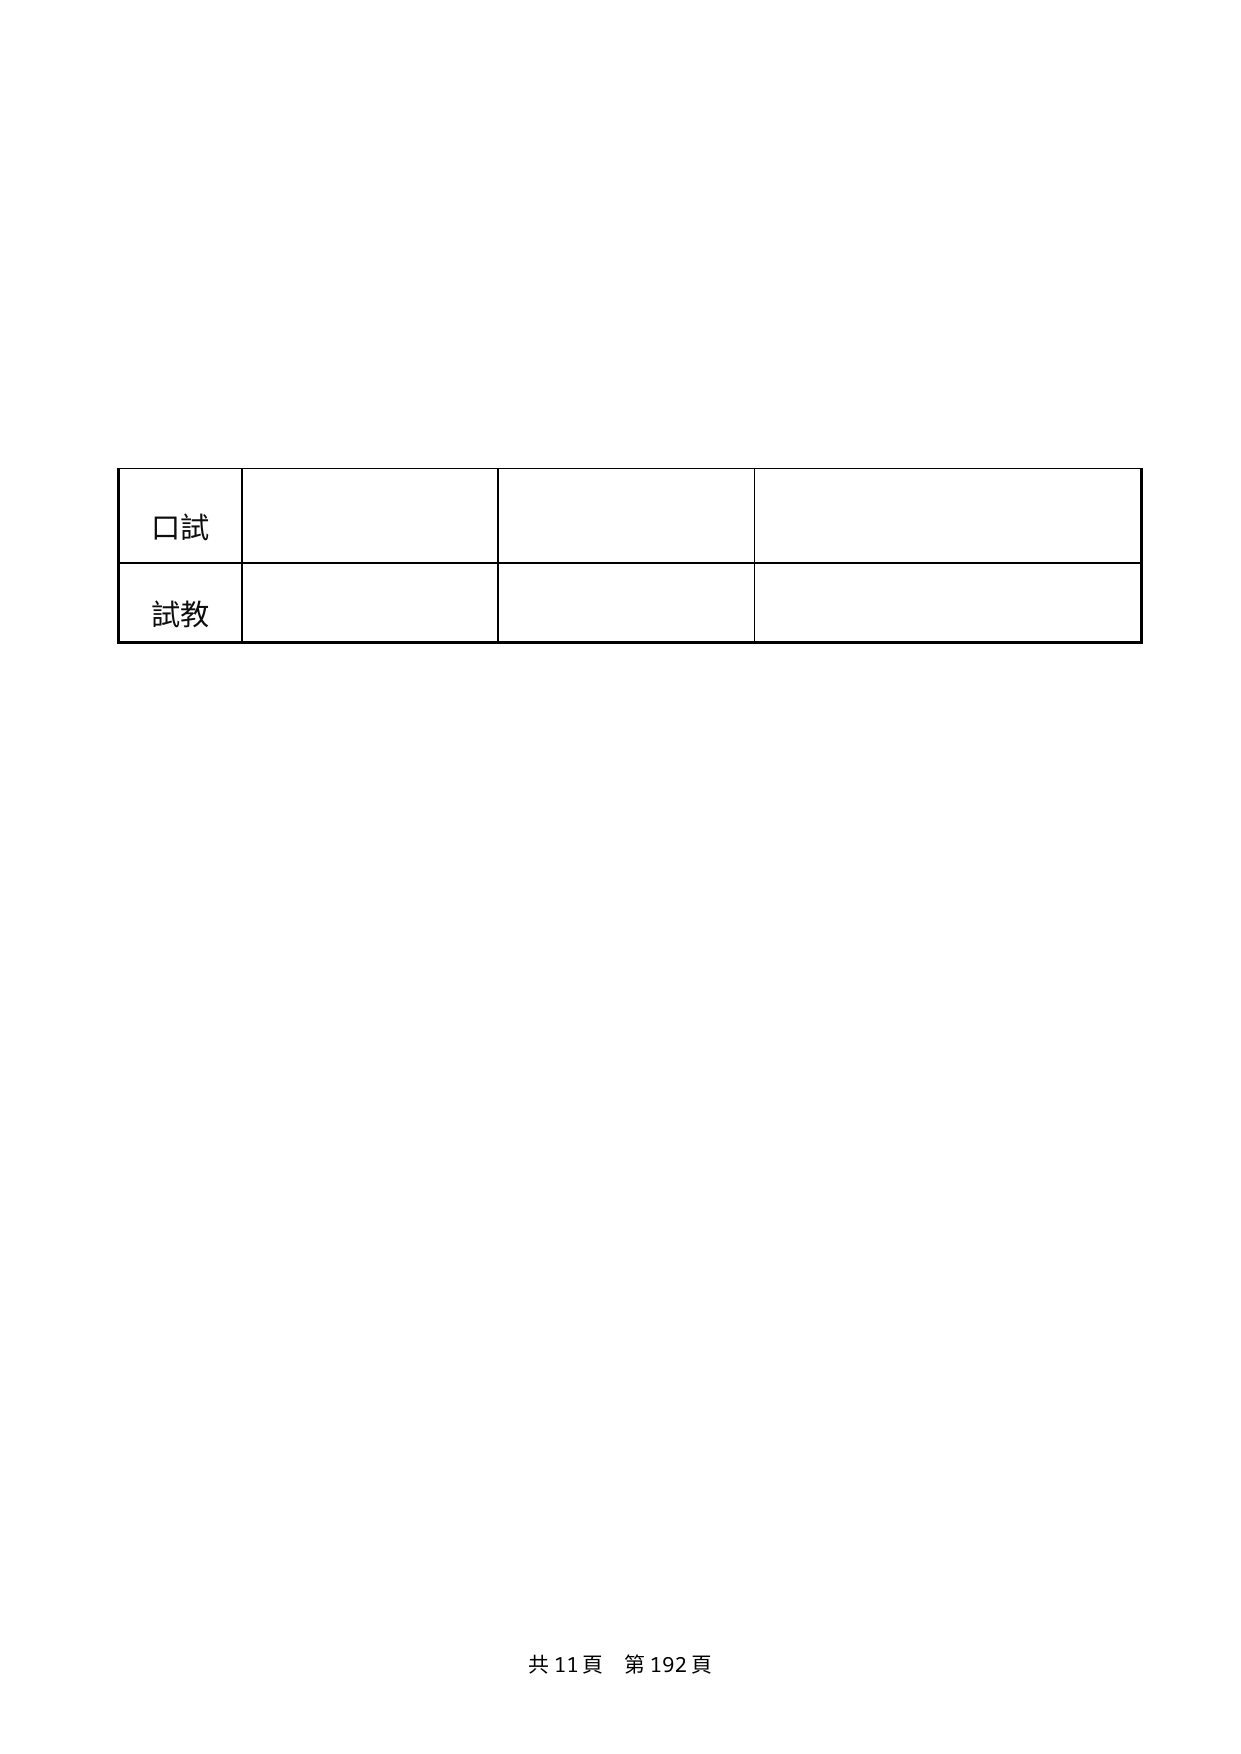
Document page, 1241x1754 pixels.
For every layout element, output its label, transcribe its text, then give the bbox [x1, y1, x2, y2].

table_cell [499, 469, 754, 562]
table_cell [243, 564, 497, 641]
table_cell [755, 469, 1140, 562]
table_cell [499, 564, 754, 641]
table_cell [755, 564, 1140, 641]
table_cell 試教 [120, 564, 241, 641]
table_cell 口試 [120, 469, 241, 562]
table_cell [243, 469, 497, 562]
